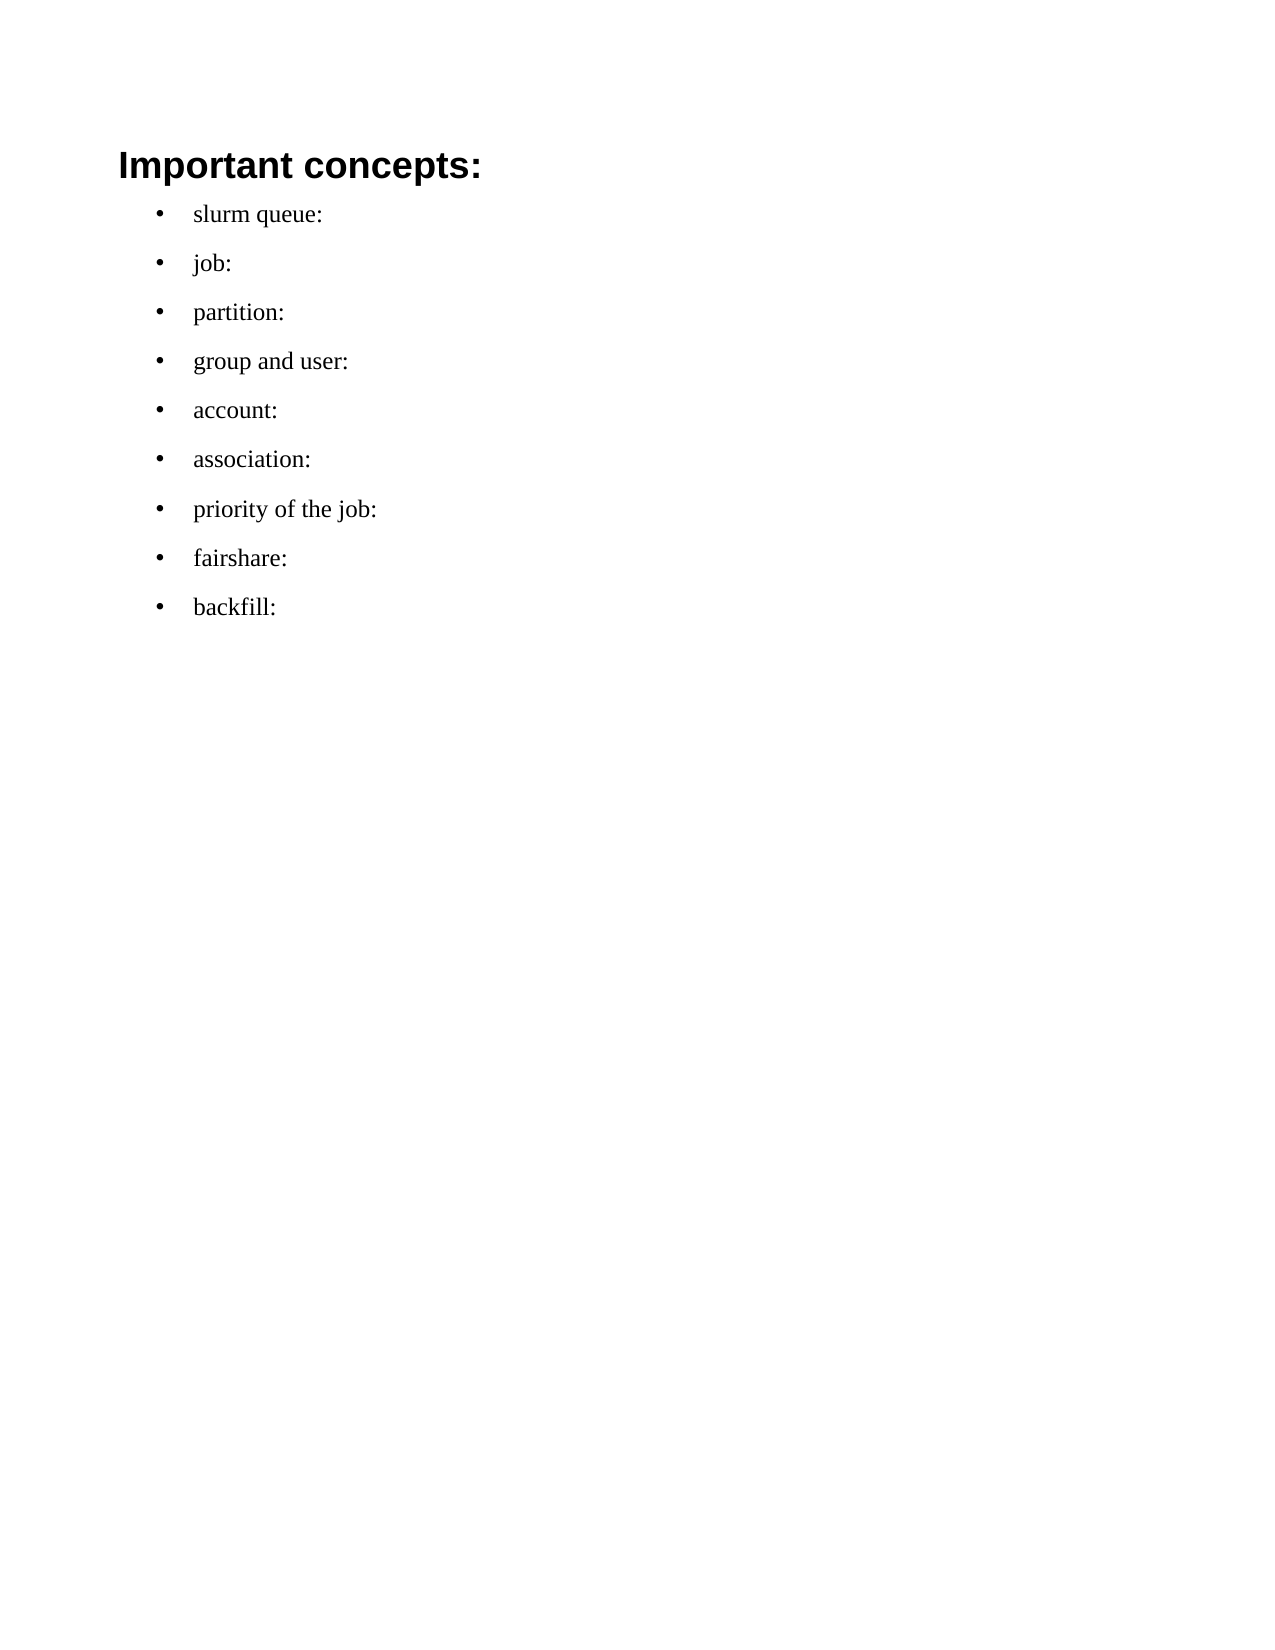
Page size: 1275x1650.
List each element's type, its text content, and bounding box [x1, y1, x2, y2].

subtitle Important concepts: [118, 143, 1157, 187]
list slurm queue: [156, 199, 1157, 228]
list backfill: [156, 592, 1157, 621]
list association: [156, 444, 1157, 473]
list job: [156, 248, 1157, 277]
list fairshare: [156, 543, 1157, 571]
list group and user: [156, 346, 1157, 375]
list partition: [156, 297, 1157, 326]
list account: [156, 396, 1157, 424]
list priority of the job: [156, 494, 1157, 522]
